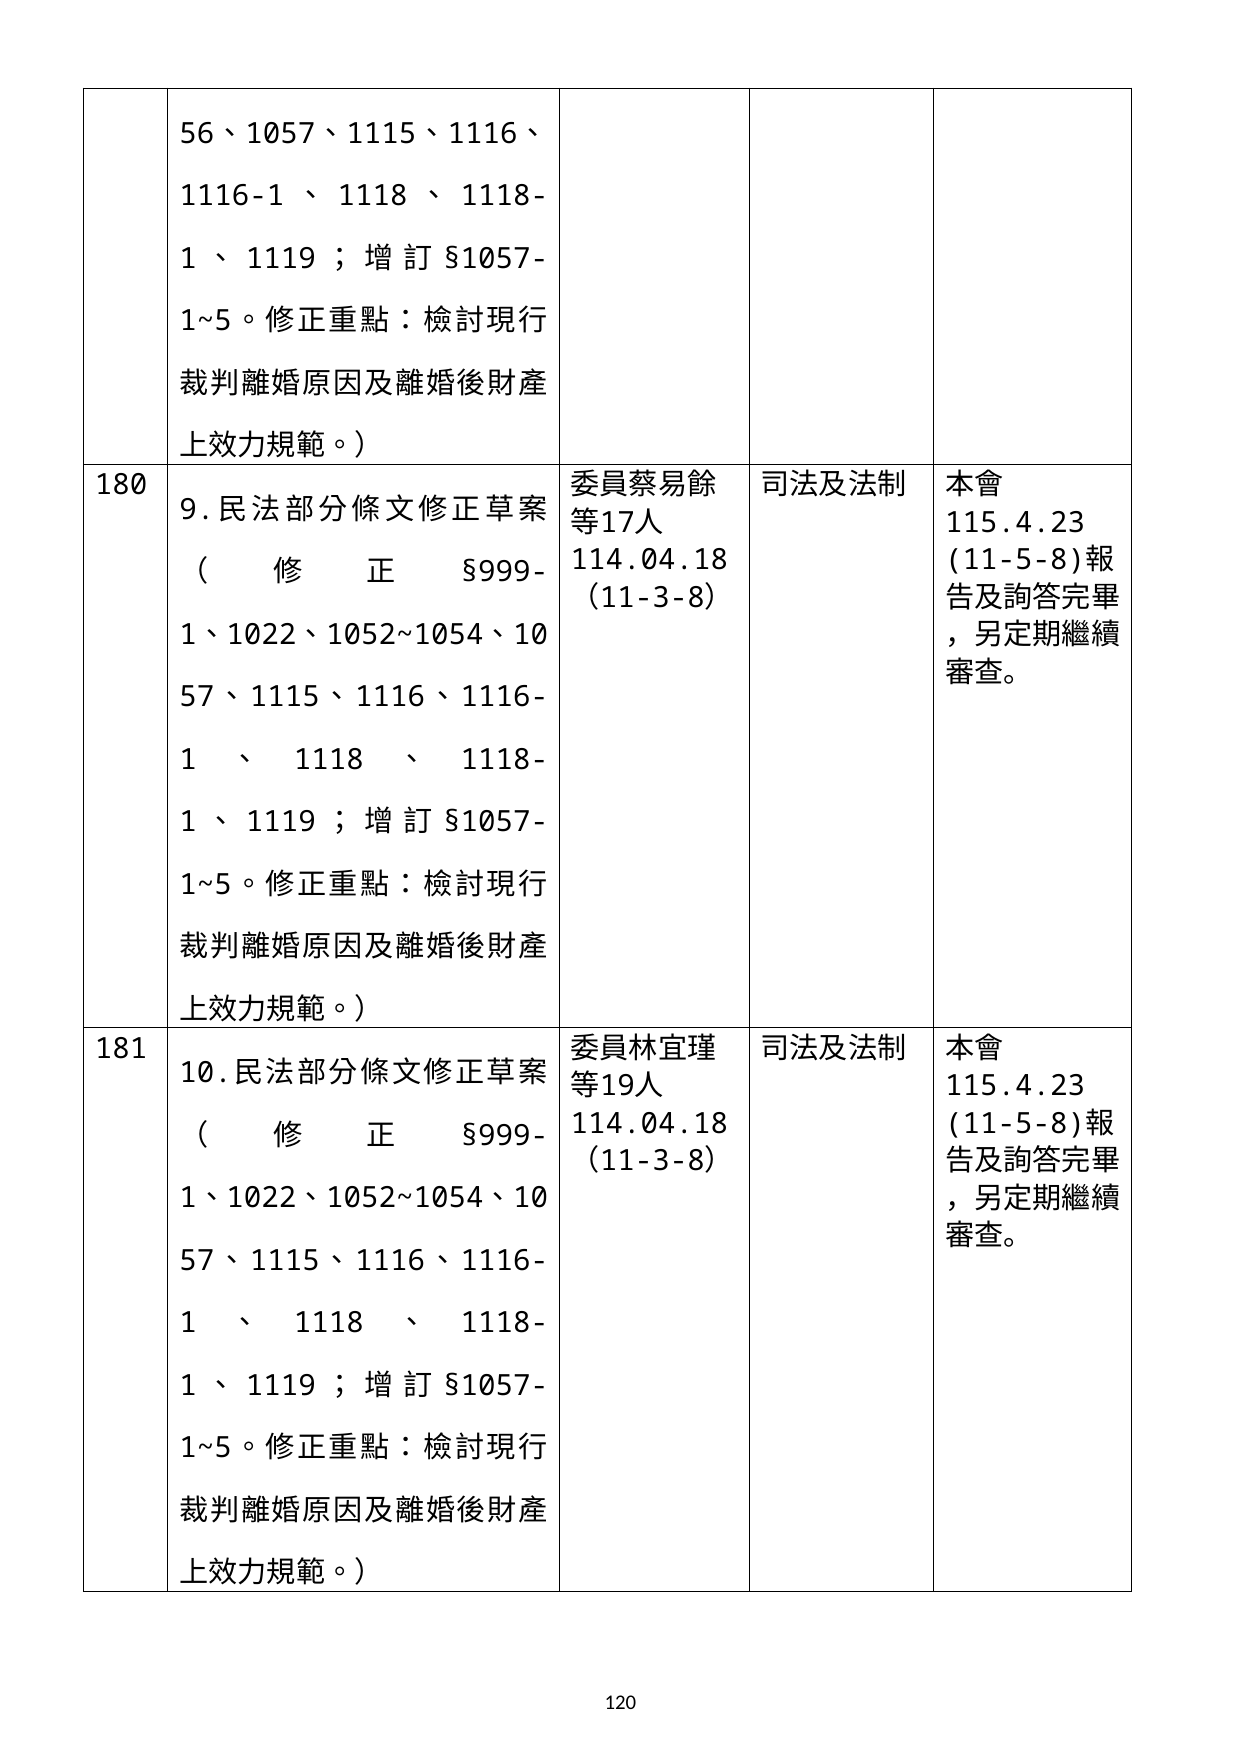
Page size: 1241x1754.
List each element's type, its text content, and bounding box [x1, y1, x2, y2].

table_cell [560, 89, 749, 464]
table_cell 181 [84, 1028, 167, 1591]
table_cell 委員蔡易餘 等17人 114.04.18 （11-3-8） [560, 465, 749, 1027]
table_cell 司法及法制 [750, 465, 933, 1027]
table_cell [934, 89, 1131, 464]
table_cell 委員林宜瑾 等19人 114.04.18 （11-3-8） [560, 1028, 749, 1591]
table_cell 56、1057、1115、1116、1116-1、1118、1118-1、1119；增訂§1057-1~5。修正重點：檢討現行裁判離婚原因及離婚後財產上效力規範。） [168, 89, 559, 464]
table_cell 180 [84, 465, 167, 1027]
table_cell 9.民法部分條文修正草案（修正§999-1、1022、1052~1054、1057、1115、1116、1116-1、1118、1118-1、1119；增訂§1057-1~5。修正重點：檢討現行裁判離婚原因及離婚後財產上效力規範。） [168, 465, 559, 1027]
table_cell 司法及法制 [750, 1028, 933, 1591]
table_cell [750, 89, 933, 464]
table_cell 本會 115.4.23 (11-5-8)報告及詢答完畢，另定期繼續審查。 [934, 465, 1131, 1027]
table_cell 10.民法部分條文修正草案（修正§999-1、1022、1052~1054、1057、1115、1116、1116-1、1118、1118-1、1119；增訂§1057-1~5。修正重點：檢討現行裁判離婚原因及離婚後財產上效力規範。） [168, 1028, 559, 1591]
table_cell [84, 89, 167, 464]
table_cell 本會 115.4.23 (11-5-8)報告及詢答完畢，另定期繼續審查。 [934, 1028, 1131, 1591]
